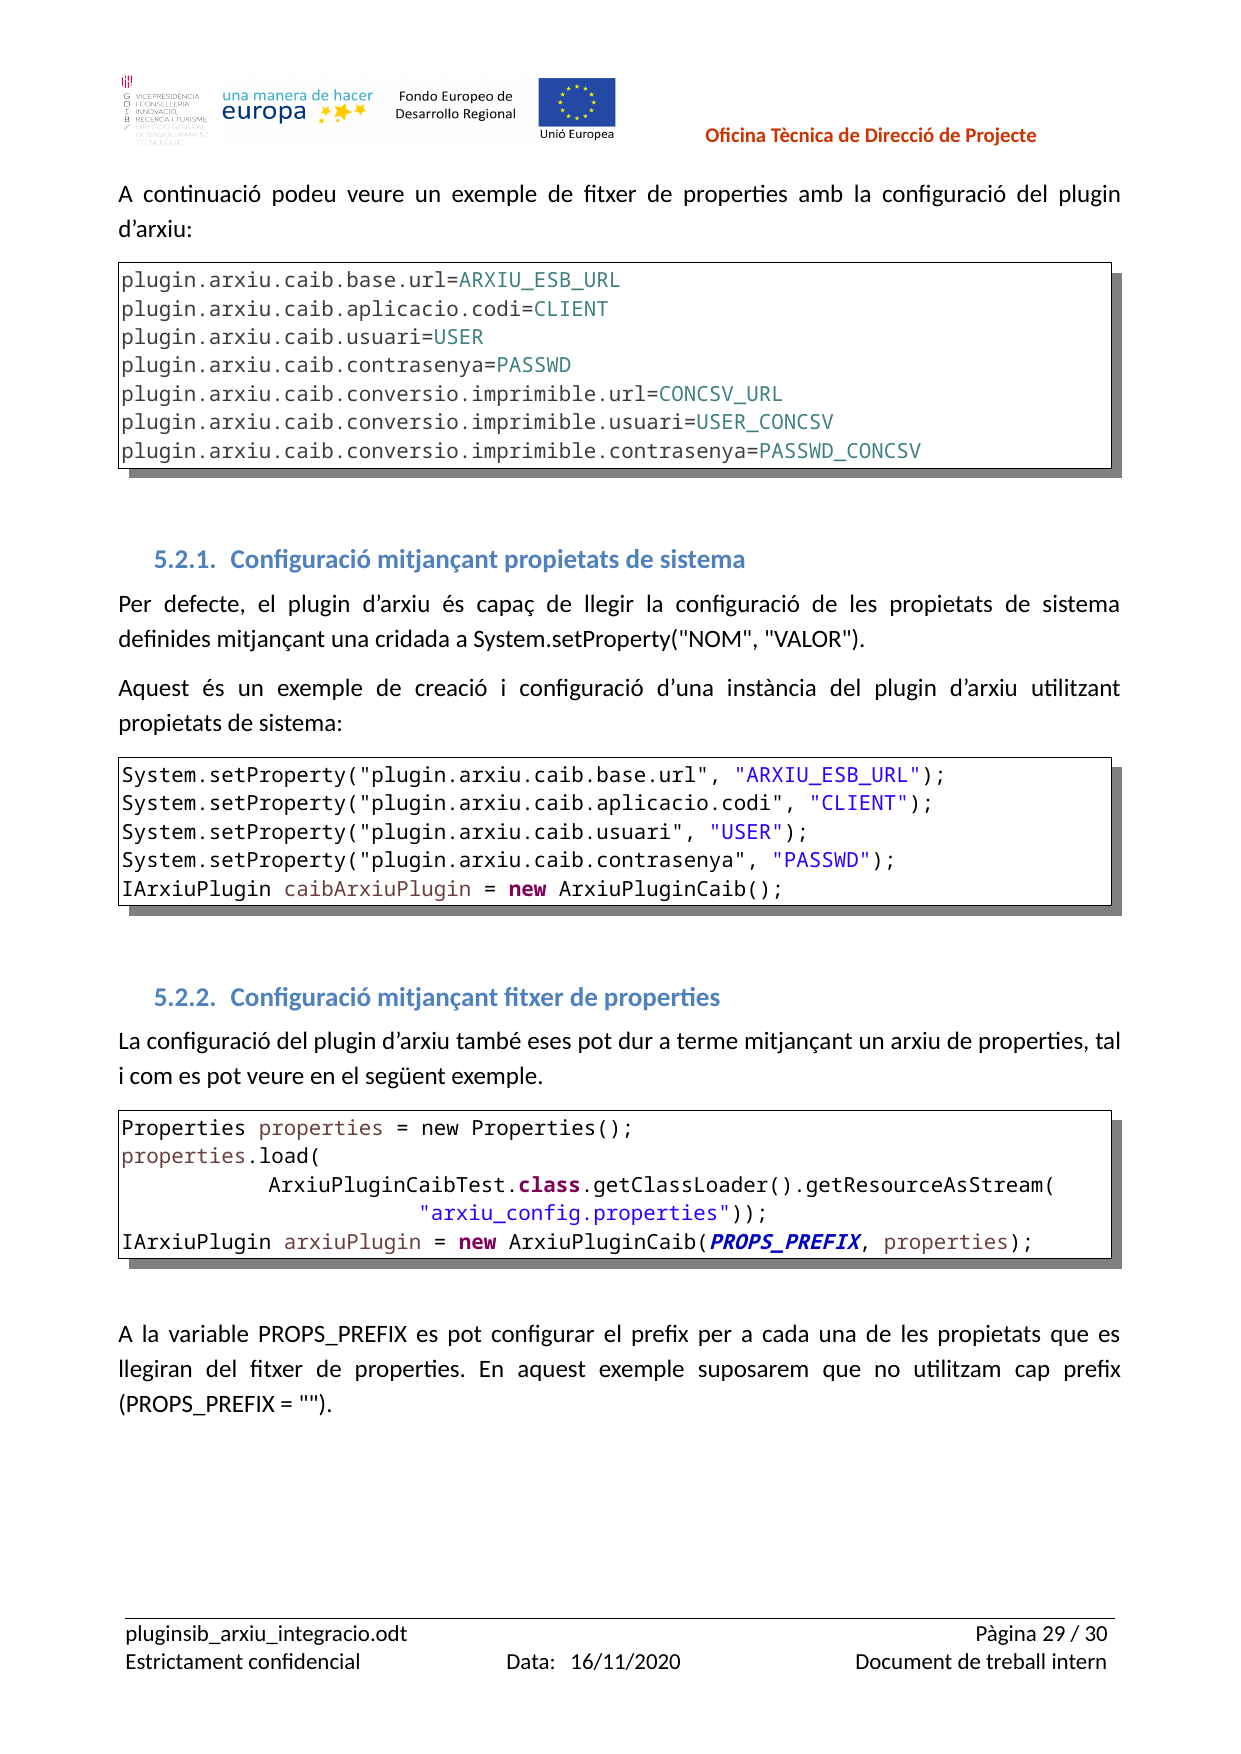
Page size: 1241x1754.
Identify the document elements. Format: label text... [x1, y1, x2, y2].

text A continuació podeu veure un exemple de fitxer de properties amb la configuració del plugin d’arxiu: [118, 178, 1122, 243]
text IArxiuPlugin arxiuPlugin = new ArxiuPluginCaib(PROPS_PREFIX, properties); [119, 1224, 1111, 1258]
text A la variable PROPS_PREFIX es pot configurar el prefix per a cada una de les propietats que es llegiran del fitxer de properties. En aquest exemple suposarem que no utilitzam cap prefix (PROPS_PREFIX = ""). [118, 1318, 1122, 1419]
text System.setProperty("plugin.arxiu.caib.base.url", "ARXIU_ESB_URL"); [119, 758, 1111, 785]
text plugin.arxiu.caib.contrasenya=PASSWD [119, 348, 1111, 376]
text plugin.arxiu.caib.conversio.imprimible.contrasenya=PASSWD_CONCSV [119, 433, 1111, 467]
text ArxiuPluginCaibTest.class.getClassLoader().getResourceAsStream( [119, 1167, 1111, 1195]
text plugin.arxiu.caib.conversio.imprimible.url=CONCSV_URL [119, 376, 1111, 404]
text plugin.arxiu.caib.conversio.imprimible.usuari=USER_CONCSV [119, 404, 1111, 433]
text properties.load( [119, 1138, 1111, 1167]
text Aquest és un exemple de creació i configuració d’una instància del plugin d’arxiu utilitzant propietats de sistema: [118, 672, 1122, 738]
text plugin.arxiu.caib.usuari=USER [119, 319, 1111, 348]
picture [219, 73, 621, 147]
text plugin.arxiu.caib.base.url=ARXIU_ESB_URL [119, 263, 1111, 291]
text Per defecte, el plugin d’arxiu és capaç de llegir la configuració de les propietats de sistema definides mitjançant una cridada a System.setProperty("NOM", "VALOR"). [118, 588, 1122, 653]
text "arxiu_config.properties")); [119, 1195, 1111, 1224]
text La configuració del plugin d’arxiu també eses pot dur a terme mitjançant un arxiu de properties, tal i com es pot veure en el següent exemple. [118, 1025, 1122, 1091]
text plugin.arxiu.caib.aplicacio.codi=CLIENT [119, 291, 1111, 319]
text System.setProperty("plugin.arxiu.caib.contrasenya", "PASSWD"); [119, 842, 1111, 871]
text System.setProperty("plugin.arxiu.caib.aplicacio.codi", "CLIENT"); [119, 785, 1111, 814]
picture [118, 73, 213, 147]
text IArxiuPlugin caibArxiuPlugin = new ArxiuPluginCaib(); [119, 871, 1111, 905]
subtitle Configuració mitjançant fitxer de properties [153, 980, 1122, 1013]
text System.setProperty("plugin.arxiu.caib.usuari", "USER"); [119, 814, 1111, 842]
text Properties properties = new Properties(); [119, 1111, 1111, 1138]
subtitle Configuració mitjançant propietats de sistema [153, 542, 1122, 575]
